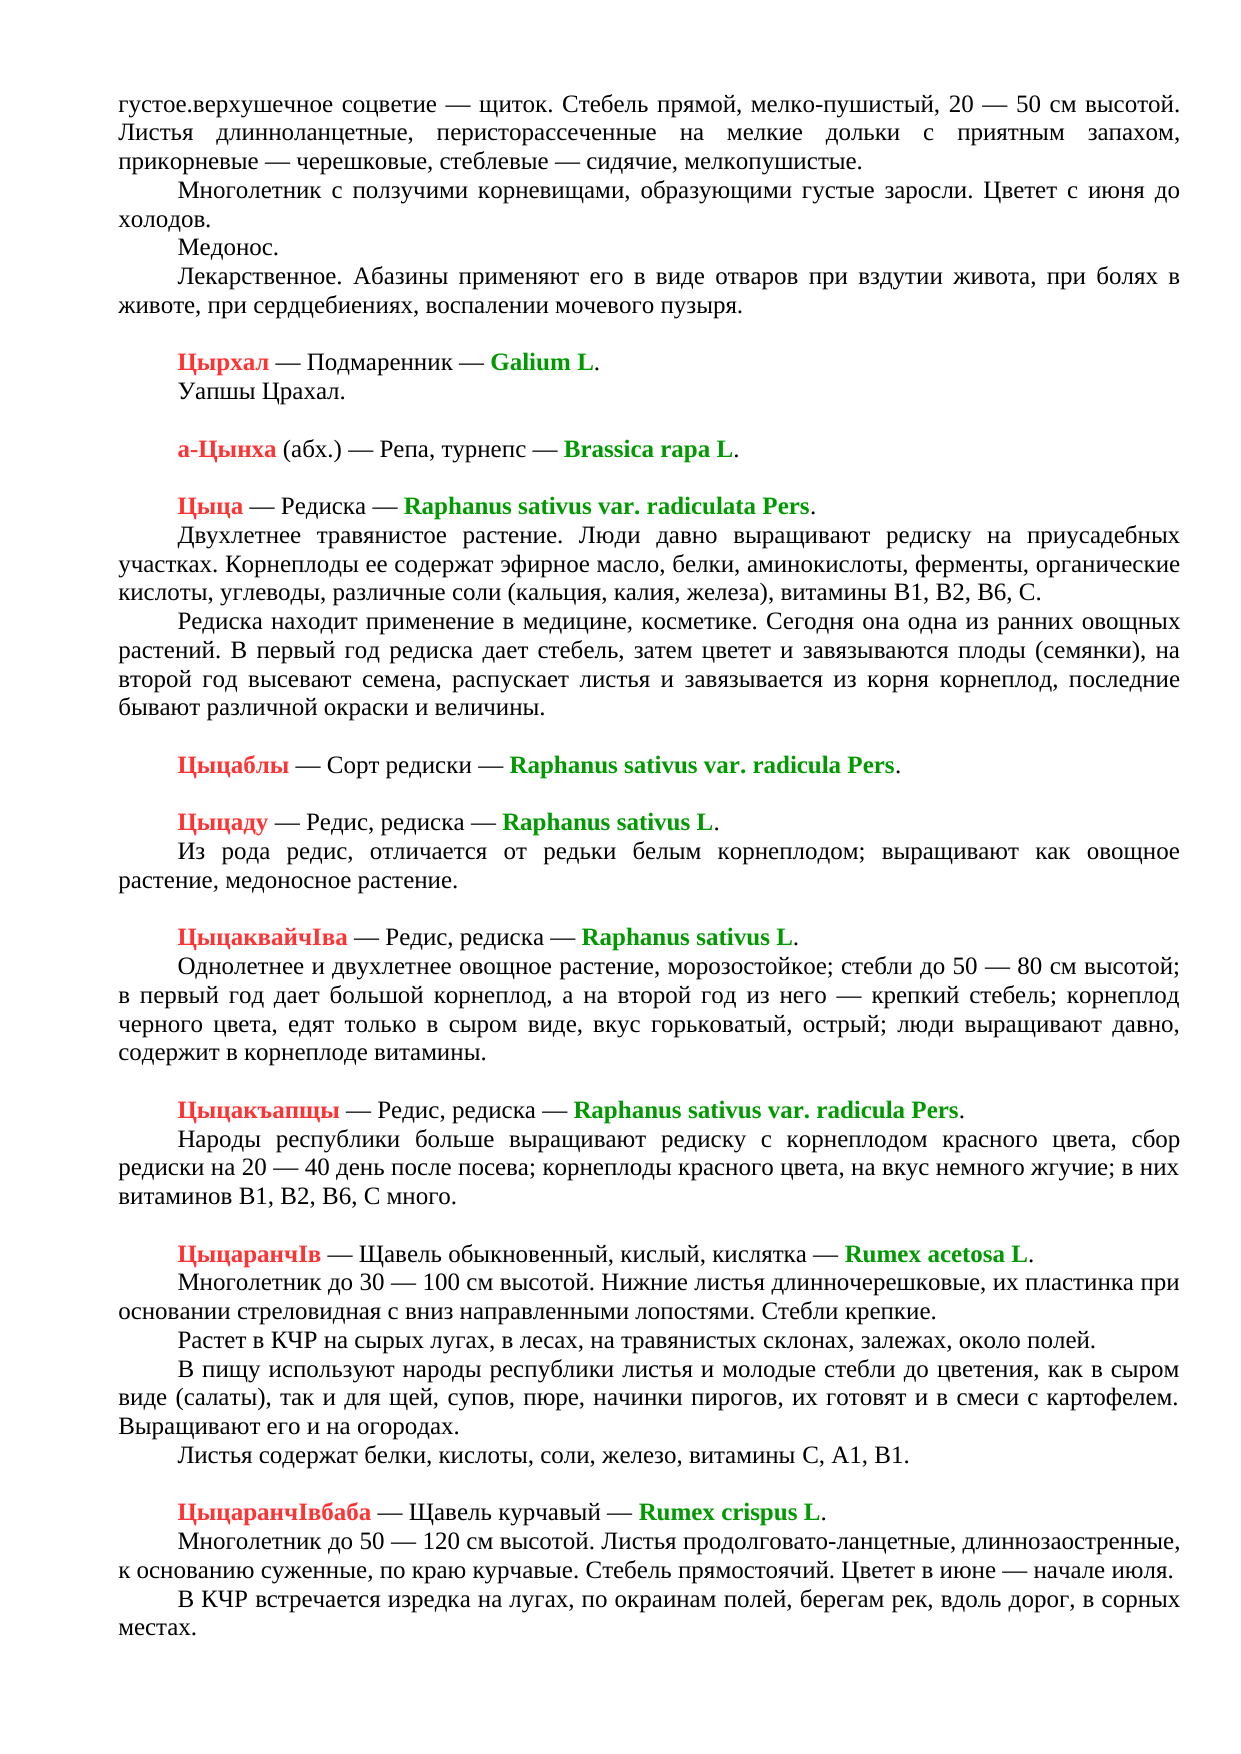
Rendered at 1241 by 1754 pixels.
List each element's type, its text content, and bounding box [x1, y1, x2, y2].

text Однолетнее и двухлетнее овощное растение, морозостойкое; стебли до 50 — 80 см высотой; в первый год дает большой корнеплод, а на второй год из него — крепкий стебель; корнеплод черного цвета, едят только в сыром виде, вкус горьковатый, острый; люди выращивают давно, содержит в корнеплоде витамины. [118, 951, 1181, 1066]
text Многолетник до 30 — 100 см высотой. Нижние листья длинночерешковые, их пластинка при основании стреловидная с вниз направленными лопостями. Стебли крепкие. [118, 1267, 1181, 1325]
text Цыцакъапщы — Редис, редиска — Raphanus sativus var. radicula Pers. [118, 1095, 1181, 1124]
text Редиска находит применение в медицине, косметике. Сегодня она одна из ранних овощных растений. В первый год редиска дает стебель, затем цветет и завязываются плоды (семянки), на второй год высевают семена, распускает листья и завязывается из корня корнеплод, последние бывают различной окраски и величины. [118, 606, 1181, 721]
text Многолетник до 50 — 120 см высотой. Листья продолговато-ланцетные, длиннозаостренные, к основанию суженные, по краю курчавые. Стебель прямостоячий. Цветет в июне — начале июля. [118, 1526, 1181, 1584]
text В пищу используют народы республики листья и молодые стебли до цветения, как в сыром виде (салаты), так и для щей, супов, пюре, начинки пирогов, их готовят и в смеси с картофелем. Выращивают его и на огородах. [118, 1354, 1181, 1440]
text а-Цынха (абх.) — Репа, турнепс — Brassica rapa L. [118, 434, 1181, 462]
text Медонос. [118, 232, 1181, 261]
text Цырхал — Подмаренник — Galium L. [118, 347, 1181, 376]
text Цыца — Редиска — Raphanus sativus var. radiculata Pers. [118, 491, 1181, 520]
text Растет в КЧР на сырых лугах, в лесах, на травянистых склонах, залежах, около полей. [118, 1325, 1181, 1354]
text Цыцаблы — Сорт редиски — Raphanus sativus var. radicula Pers. [118, 750, 1181, 779]
text Лекарственное. Абазины применяют его в виде отваров при вздутии живота, при болях в животе, при сердцебиениях, воспалении мочевого пузыря. [118, 261, 1181, 319]
text Уапшы Црахал. [118, 376, 1181, 405]
text Двухлетнее травянистое растение. Люди давно выращивают редиску на приусадебных участках. Корнеплоды ее содержат эфирное масло, белки, аминокислоты, ферменты, органические кислоты, углеводы, различные соли (кальция, калия, железа), витамины B1, B2, B6, C. [118, 520, 1181, 606]
text ЦыцаранчIвбаба — Щавель курчавый — Rumex crispus L. [118, 1497, 1181, 1526]
text В КЧР встречается изредка на лугах, по окраинам полей, берегам рек, вдоль дорог, в сорных местах. [118, 1584, 1181, 1641]
text густое.верхушечное соцветие — щиток. Стебель прямой, мелко-пушистый, 20 — 50 см высотой. Листья длинноланцетные, перисторассеченные на мелкие дольки с приятным запахом, прикорневые — черешковые, стеблевые — сидячие, мелкопушистые. [118, 89, 1181, 175]
text Листья содержат белки, кислоты, соли, железо, витамины C, A1, B1. [118, 1440, 1181, 1469]
text ЦыцаквайчIва — Редис, редиска — Raphanus sativus L. [118, 922, 1181, 951]
text ЦыцаранчIв — Щавель обыкновенный, кислый, кислятка — Rumex acetosa L. [118, 1239, 1181, 1267]
text Многолетник с ползучими корневищами, образующими густые заросли. Цветет с июня до холодов. [118, 175, 1181, 232]
text Из рода редис, отличается от редьки белым корнеплодом; выращивают как овощное растение, медоносное растение. [118, 836, 1181, 894]
text Народы республики больше выращивают редиску с корнеплодом красного цвета, сбор редиски на 20 — 40 день после посева; корнеплоды красного цвета, на вкус немного жгучие; в них витаминов B1, B2, B6, C много. [118, 1124, 1181, 1210]
text Цыцаду — Редис, редиска — Raphanus sativus L. [118, 807, 1181, 836]
